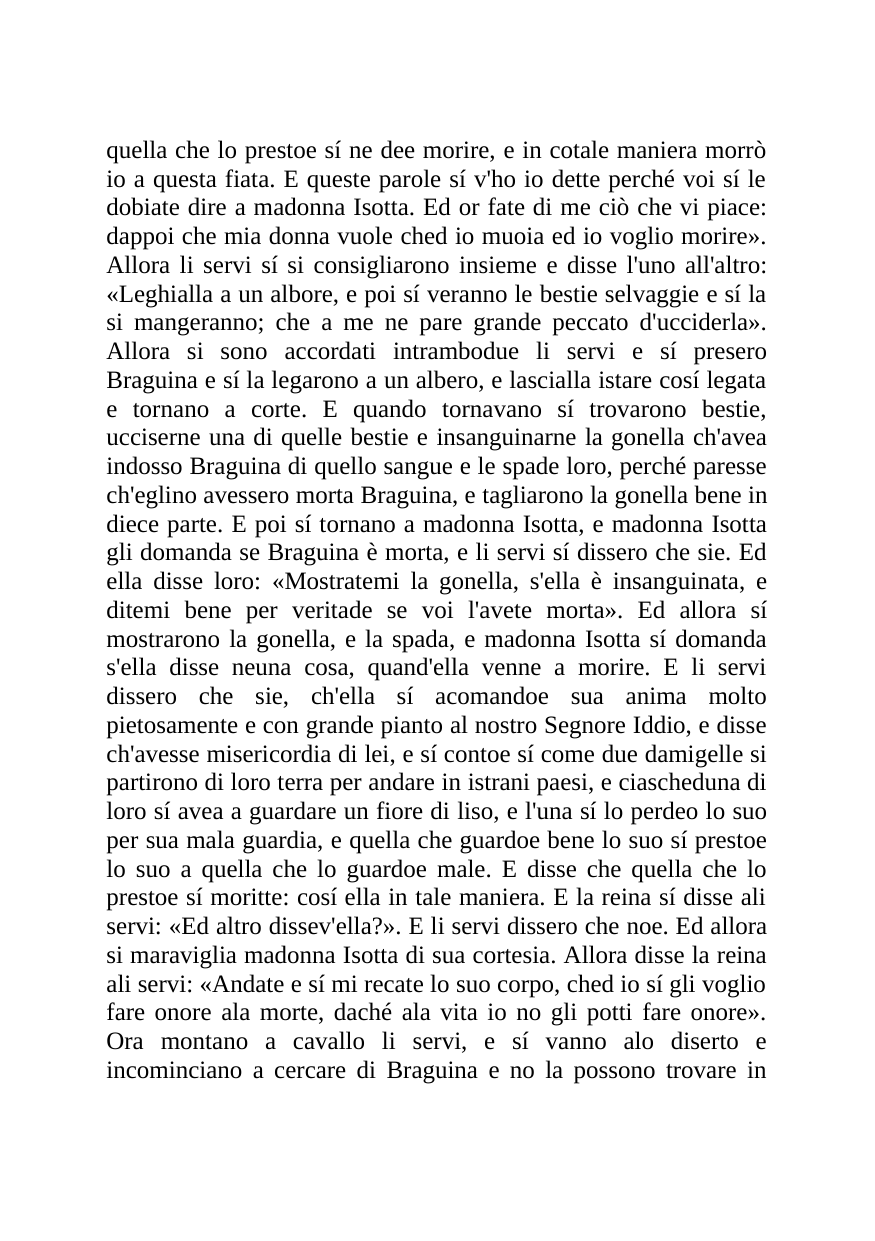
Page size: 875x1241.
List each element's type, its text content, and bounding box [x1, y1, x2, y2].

text quella che lo prestoe sí ne dee morire, e in cotale maniera morrò io a questa fiata. E queste parole sí v'ho io dette perché voi sí le dobiate dire a madonna Isotta. Ed or fate di me ciò che vi piace: dappoi che mia donna vuole ched io muoia ed io voglio morire». Allora li servi sí si consigliarono insieme e disse l'uno all'altro: «Leghialla a un albore, e poi sí veranno le bestie selvaggie e sí la si mangeranno; che a me ne pare grande peccato d'ucciderla». Allora si sono accordati intrambodue li servi e sí presero Braguina e sí la legarono a un albero, e lascialla istare cosí legata e tornano a corte. E quando tornavano sí trovarono bestie, ucciserne una di quelle bestie e insanguinarne la gonella ch'avea indosso Braguina di quello sangue e le spade loro, perché paresse ch'eglino avessero morta Braguina, e tagliarono la gonella bene in diece parte. E poi sí tornano a madonna Isotta, e madonna Isotta gli domanda se Braguina è morta, e li servi sí dissero che sie. Ed ella disse loro: «Mostratemi la gonella, s'ella è insanguinata, e ditemi bene per veritade se voi l'avete morta». Ed allora sí mostrarono la gonella, e la spada, e madonna Isotta sí domanda s'ella disse neuna cosa, quand'ella venne a morire. E li servi dissero che sie, ch'ella sí acomandoe sua anima molto pietosamente e con grande pianto al nostro Segnore Iddio, e disse ch'avesse misericordia di lei, e sí contoe sí come due damigelle si partirono di loro terra per andare in istrani paesi, e ciascheduna di loro sí avea a guardare un fiore di liso, e l'una sí lo perdeo lo suo per sua mala guardia, e quella che guardoe bene lo suo sí prestoe lo suo a quella che lo guardoe male. E disse che quella che lo prestoe sí moritte: cosí ella in tale maniera. E la reina sí disse ali servi: «Ed altro dissev'ella?». E li servi dissero che noe. Ed allora si maraviglia madonna Isotta di sua cortesia. Allora disse la reina ali servi: «Andate e sí mi recate lo suo corpo, ched io sí gli voglio fare onore ala morte, daché ala vita io no gli potti fare onore». Ora montano a cavallo li servi, e sí vanno alo diserto e incominciano a cercare di Braguina e no la possono trovare in [106, 135, 768, 1084]
